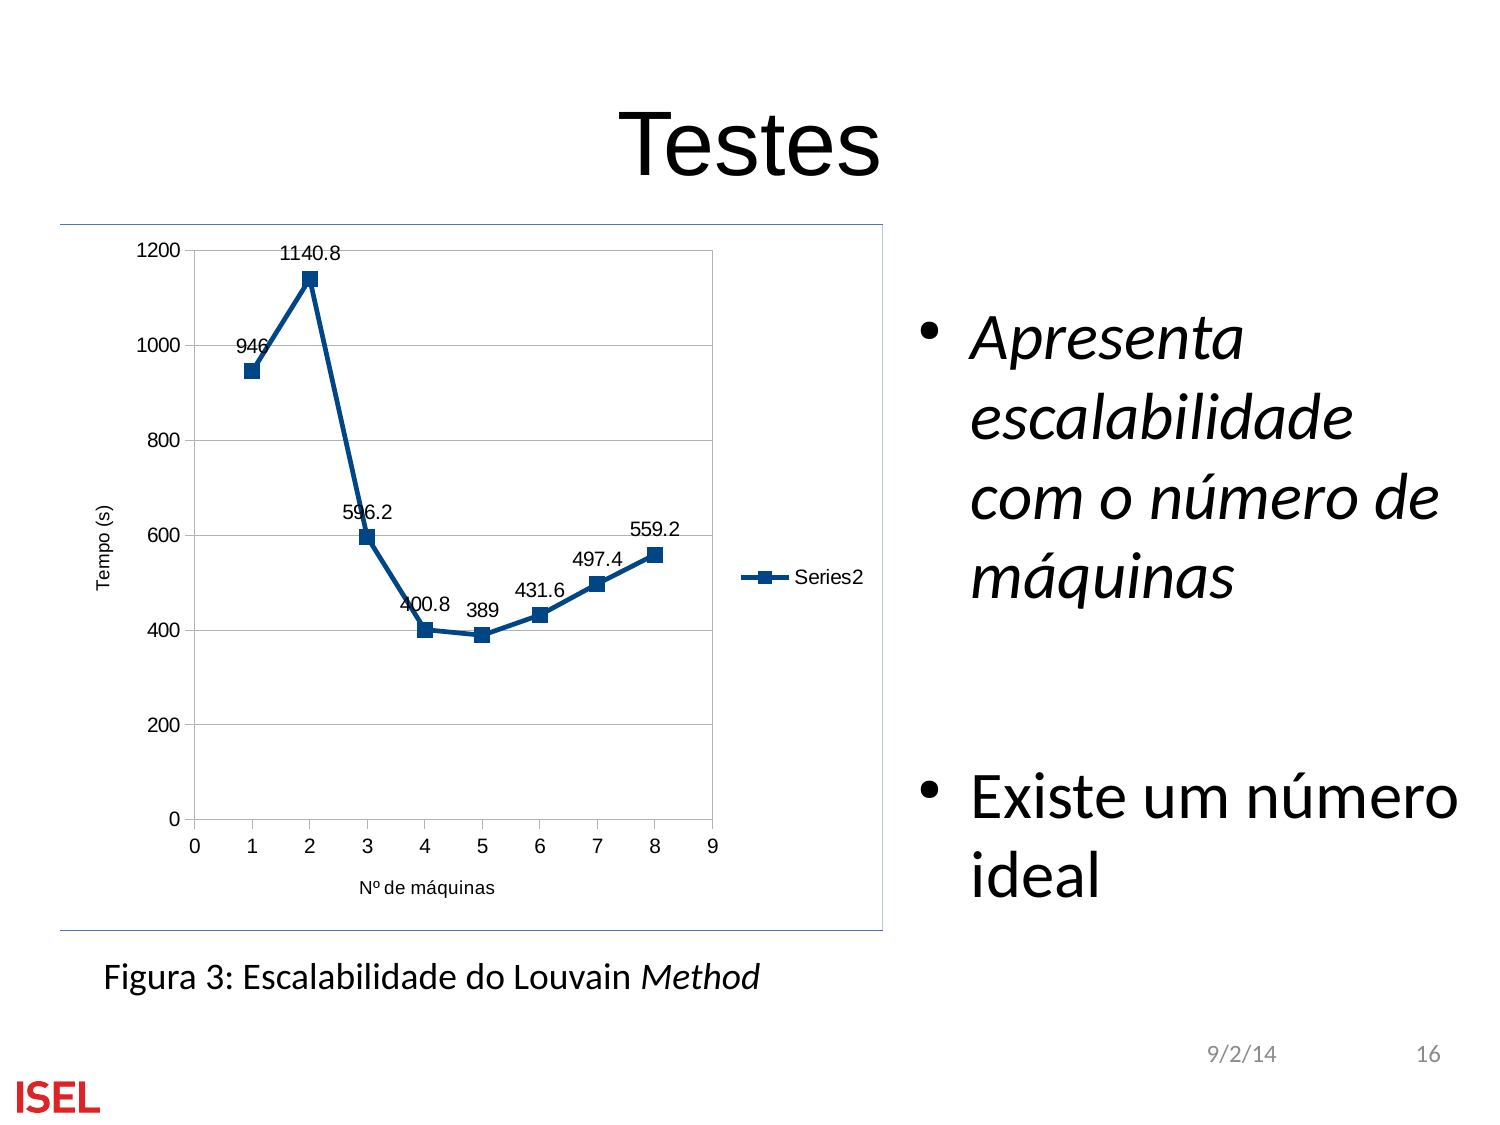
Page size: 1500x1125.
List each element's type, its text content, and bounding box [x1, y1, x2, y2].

list Apresenta escalabilidade com o número de máquinas Existe um número ideal [885, 285, 1485, 991]
text_box Figura 3: Escalabilidade do Louvain Method [88, 945, 946, 980]
slide_number [1347, 1033, 1457, 1071]
picture [17, 1081, 100, 1113]
title Testes [75, 45, 1425, 233]
chart [60, 224, 883, 931]
slide_number 9/2/14 [1191, 1033, 1340, 1071]
